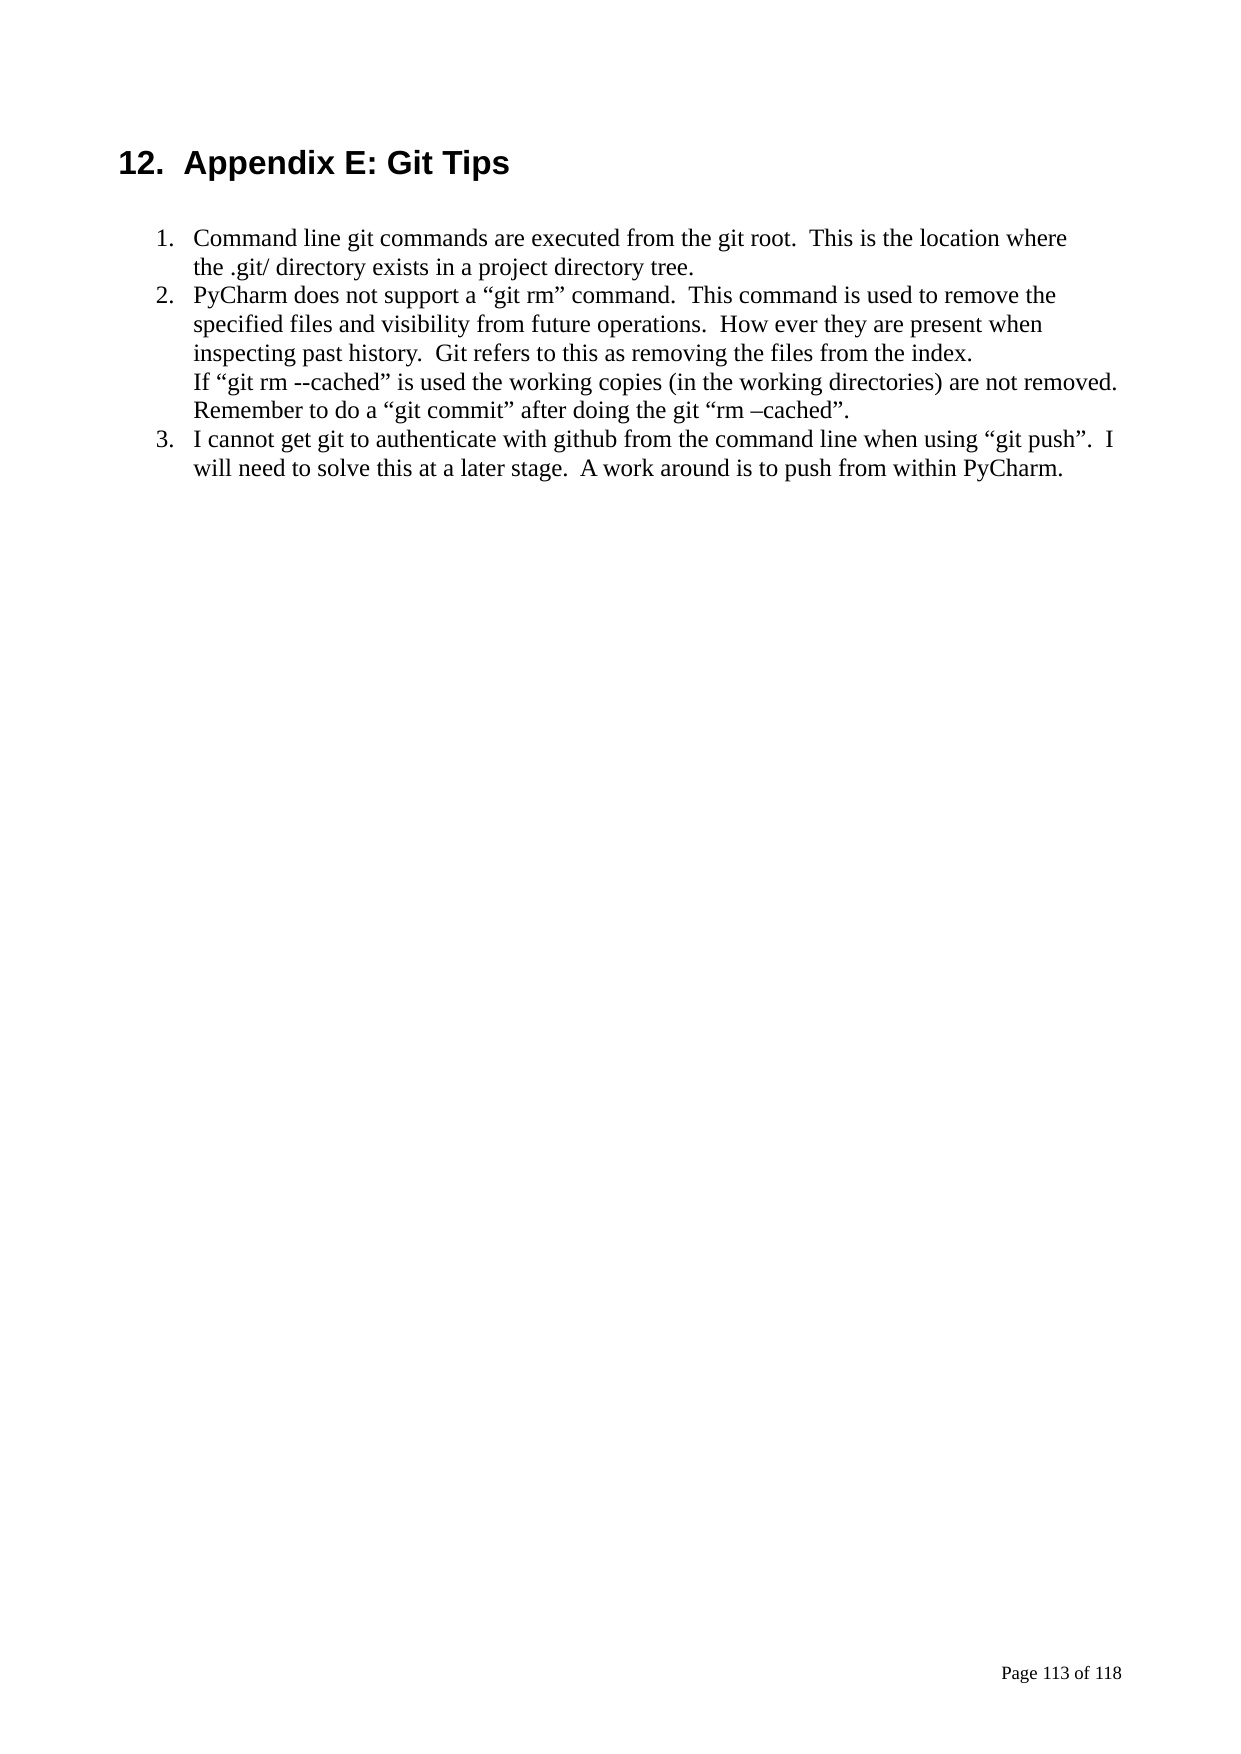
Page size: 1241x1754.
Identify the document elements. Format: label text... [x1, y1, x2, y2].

list PyCharm does not support a “git rm” command. This command is used to remove the specified files and visibility from future operations. How ever they are present when inspecting past history. Git refers to this as removing the files from the index. If “git rm --cached” is used the working copies (in the working directories) are not removed. Remember to do a “git commit” after doing the git “rm –cached”. [156, 280, 1122, 424]
subtitle Appendix E: Git Tips [118, 143, 1122, 182]
list Command line git commands are executed from the git root. This is the location where the .git/ directory exists in a project directory tree. [156, 223, 1122, 280]
list I cannot get git to authenticate with github from the command line when using “git push”. I will need to solve this at a later stage. A work around is to push from within PyCharm. [156, 424, 1122, 482]
